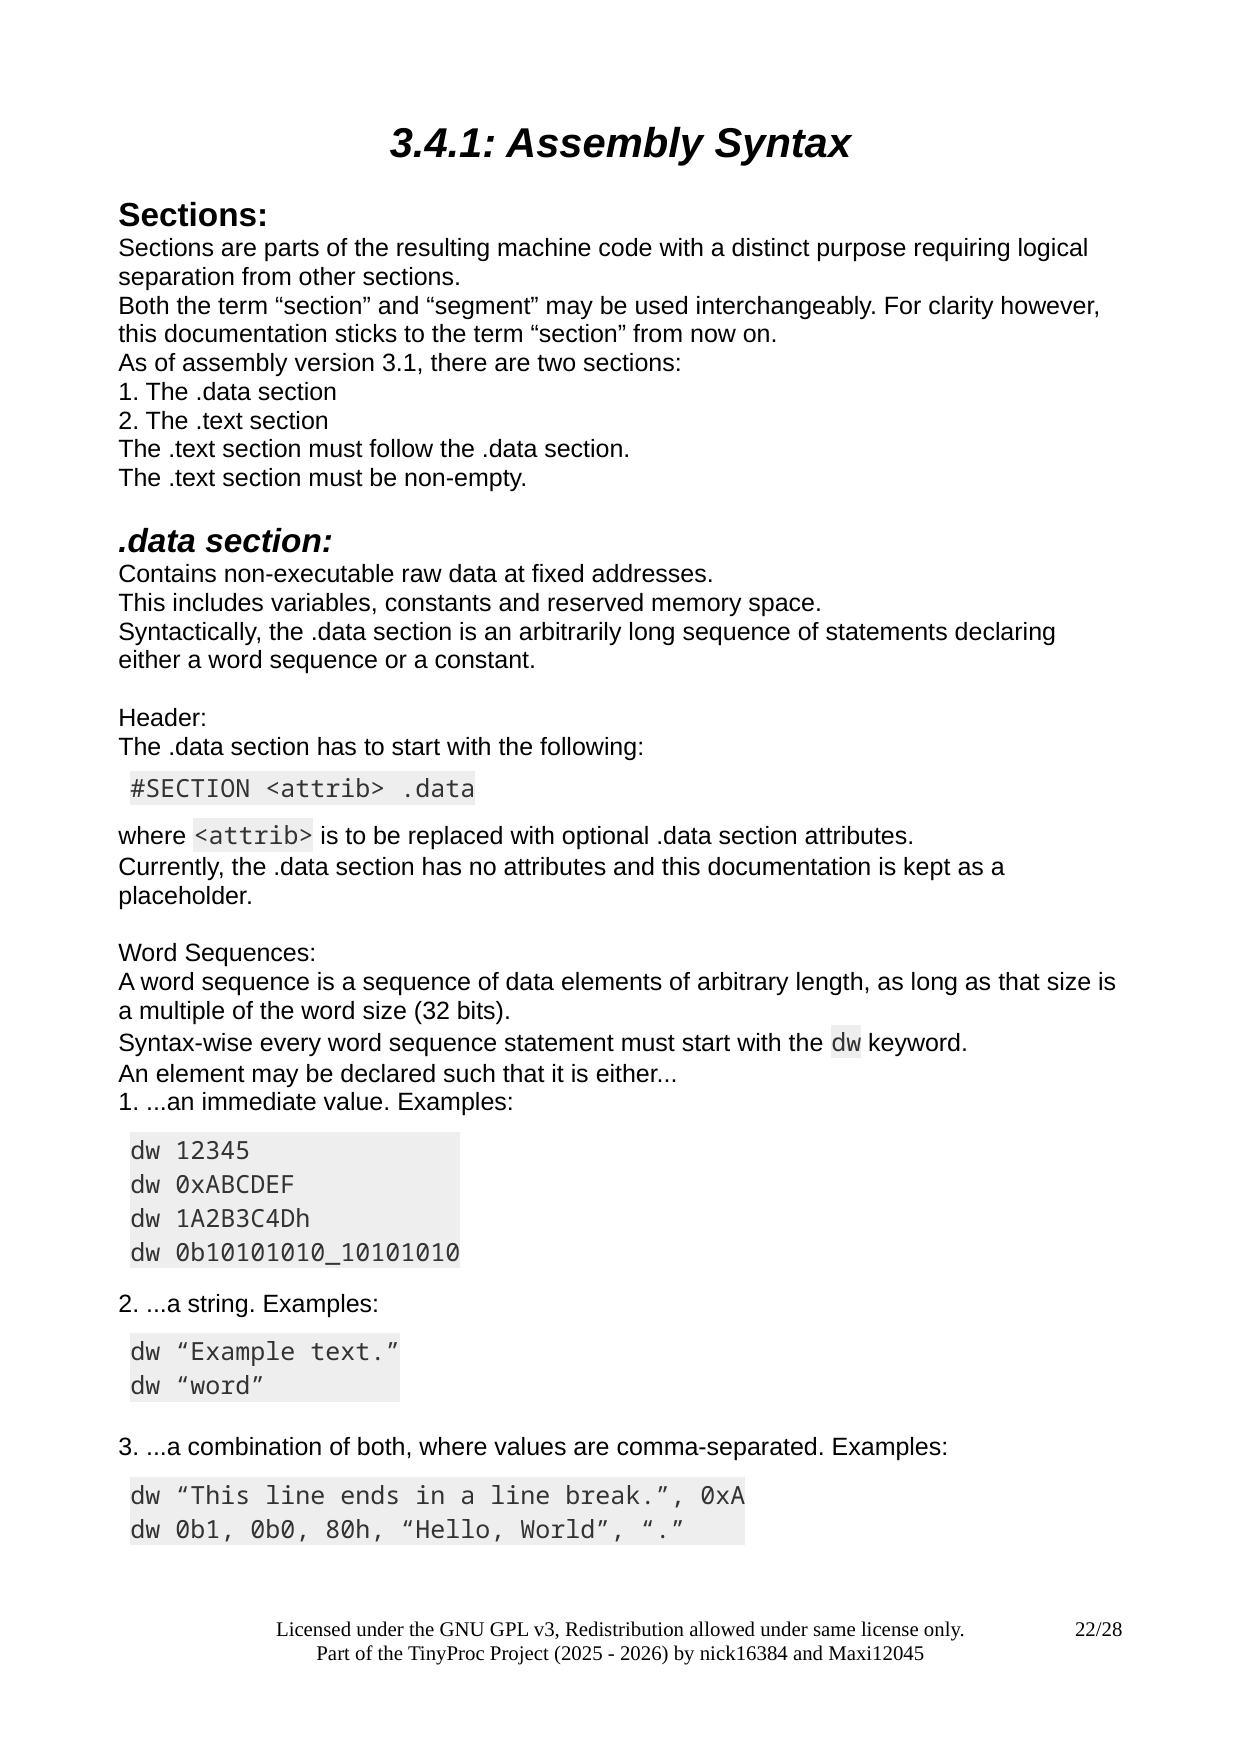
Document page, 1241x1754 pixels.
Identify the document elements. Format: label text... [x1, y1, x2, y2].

text The .text section must be non-empty. [118, 463, 1122, 492]
text 1. The .data section [118, 377, 1122, 406]
text dw 0b1, 0b0, 80h, “Hello, World”, “.” [130, 1511, 745, 1545]
text The .text section must follow the .data section. [118, 434, 1122, 463]
text As of assembly version 3.1, there are two sections: [118, 348, 1122, 377]
text where <attrib> is to be replaced with optional .data section attributes. [118, 818, 1122, 852]
text 2. The .text section [118, 406, 1122, 434]
text Sections: [118, 195, 1122, 233]
text Contains non-executable raw data at fixed addresses. [118, 559, 1122, 588]
text Header: [118, 703, 1122, 732]
text dw 0xABCDEF [130, 1166, 460, 1200]
text The .data section has to start with the following: [118, 732, 1122, 760]
text dw “This line ends in a line break.”, 0xA [130, 1477, 745, 1511]
text 2. ...a string. Examples: [118, 1288, 1122, 1317]
text 3.4.1: Assembly Syntax [118, 118, 1122, 166]
text 3. ...a combination of both, where values are comma-separated. Examples: [118, 1432, 1122, 1461]
text Both the term “section” and “segment” may be used interchangeably. For clarity however, this documentation sticks to the term “section” from now on. [118, 291, 1122, 348]
text An element may be declared such that it is either... [118, 1058, 1122, 1087]
text A word sequence is a sequence of data elements of arbitrary length, as long as that size is a multiple of the word size (32 bits). [118, 967, 1122, 1024]
text 1. ...an immediate value. Examples: [118, 1087, 1122, 1116]
text Sections are parts of the resulting machine code with a distinct purpose requiring logical separation from other sections. [118, 233, 1122, 291]
text This includes variables, constants and reserved memory space. [118, 588, 1122, 617]
text Syntactically, the .data section is an arbitrarily long sequence of statements declaring either a word sequence or a constant. [118, 617, 1122, 674]
text dw “word” [130, 1368, 400, 1402]
text dw 1A2B3C4Dh [130, 1200, 460, 1234]
text dw “Example text.” [130, 1333, 400, 1368]
text #SECTION <attrib> .data [130, 771, 475, 805]
text dw 0b10101010_10101010 [130, 1234, 460, 1268]
text Currently, the .data section has no attributes and this documentation is kept as a placeholder. [118, 852, 1122, 909]
text Word Sequences: [118, 938, 1122, 967]
text dw 12345 [130, 1132, 460, 1166]
text Syntax-wise every word sequence statement must start with the dw keyword. [118, 1024, 1122, 1058]
text .data section: [118, 521, 1122, 559]
